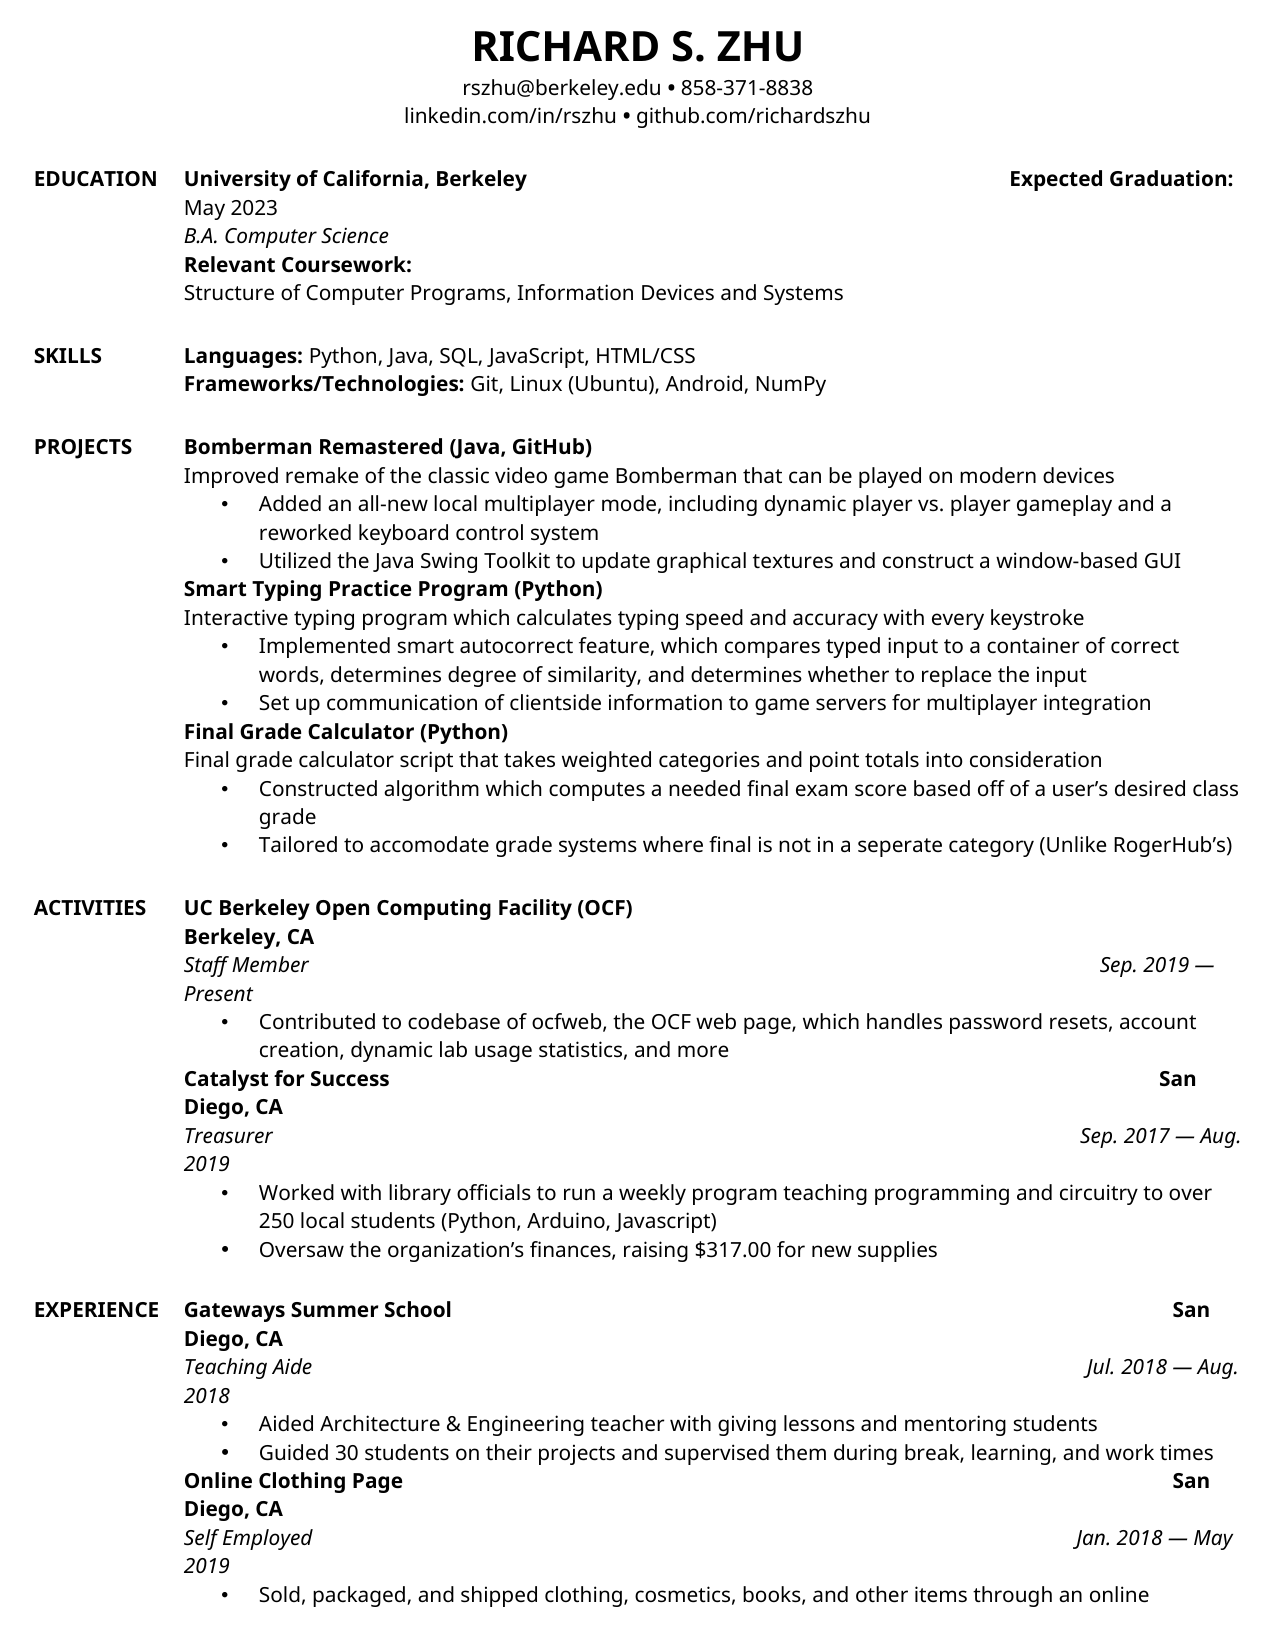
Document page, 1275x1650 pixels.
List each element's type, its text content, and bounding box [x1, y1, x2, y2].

text RICHARD S. ZHU [75, 16, 1200, 73]
table_cell SKILLS [23, 338, 173, 429]
table_cell Languages: Python, Java, SQL, JavaScript, HTML/CSS Frameworks/Technologies: Git, Linux (Ubuntu), Android, NumPy [173, 338, 1251, 429]
table_cell ACTIVITIES [23, 890, 173, 1292]
table_cell PROJECTS [23, 429, 173, 890]
table_cell Gateways Summer School San Diego, CA Teaching Aide Jul. 2018 — Aug. 2018 Aided Architecture & Engineering teacher with giving lessons and mentoring students Guided 30 students on their projects and supervised them during break, learning, and work times Online Clothing Page San Diego, CA Self Employed Jan. 2018 — May 2019 Sold, packaged, and shipped clothing, cosmetics, books, and other items through an online [173, 1293, 1251, 1611]
table_cell EXPERIENCE [23, 1293, 173, 1611]
table_cell Bomberman Remastered (Java, GitHub) Improved remake of the classic video game Bomberman that can be played on modern devices Added an all-new local multiplayer mode, including dynamic player vs. player gameplay and a reworked keyboard control system Utilized the Java Swing Toolkit to update graphical textures and construct a window-based GUI Smart Typing Practice Program (Python) Interactive typing program which calculates typing speed and accuracy with every keystroke Implemented smart autocorrect feature, which compares typed input to a container of correct words, determines degree of similarity, and determines whether to replace the input Set up communication of clientside information to game servers for multiplayer integration Final Grade Calculator (Python) Final grade calculator script that takes weighted categories and point totals into consideration Constructed algorithm which computes a needed final exam score based off of a user’s desired class grade Tailored to accomodate grade systems where final is not in a seperate category (Unlike RogerHub’s) [173, 429, 1251, 890]
text rszhu@berkeley.edu • 858-371-8838 [75, 73, 1200, 102]
table_header University of California, Berkeley Expected Graduation: May 2023 B.A. Computer Science Relevant Coursework: Structure of Computer Programs, Information Devices and Systems [173, 161, 1251, 338]
text linkedin.com/in/rszhu • github.com/richardszhu [0, 102, 1275, 130]
table_cell UC Berkeley Open Computing Facility (OCF) Berkeley, CA Staff Member Sep. 2019 — Present Contributed to codebase of ocfweb, the OCF web page, which handles password resets, account creation, dynamic lab usage statistics, and more Catalyst for Success San Diego, CA Treasurer Sep. 2017 — Aug. 2019 Worked with library officials to run a weekly program teaching programming and circuitry to over 250 local students (Python, Arduino, Javascript) Oversaw the organization’s finances, raising $317.00 for new supplies [173, 890, 1251, 1292]
table_header EDUCATION [23, 161, 173, 338]
